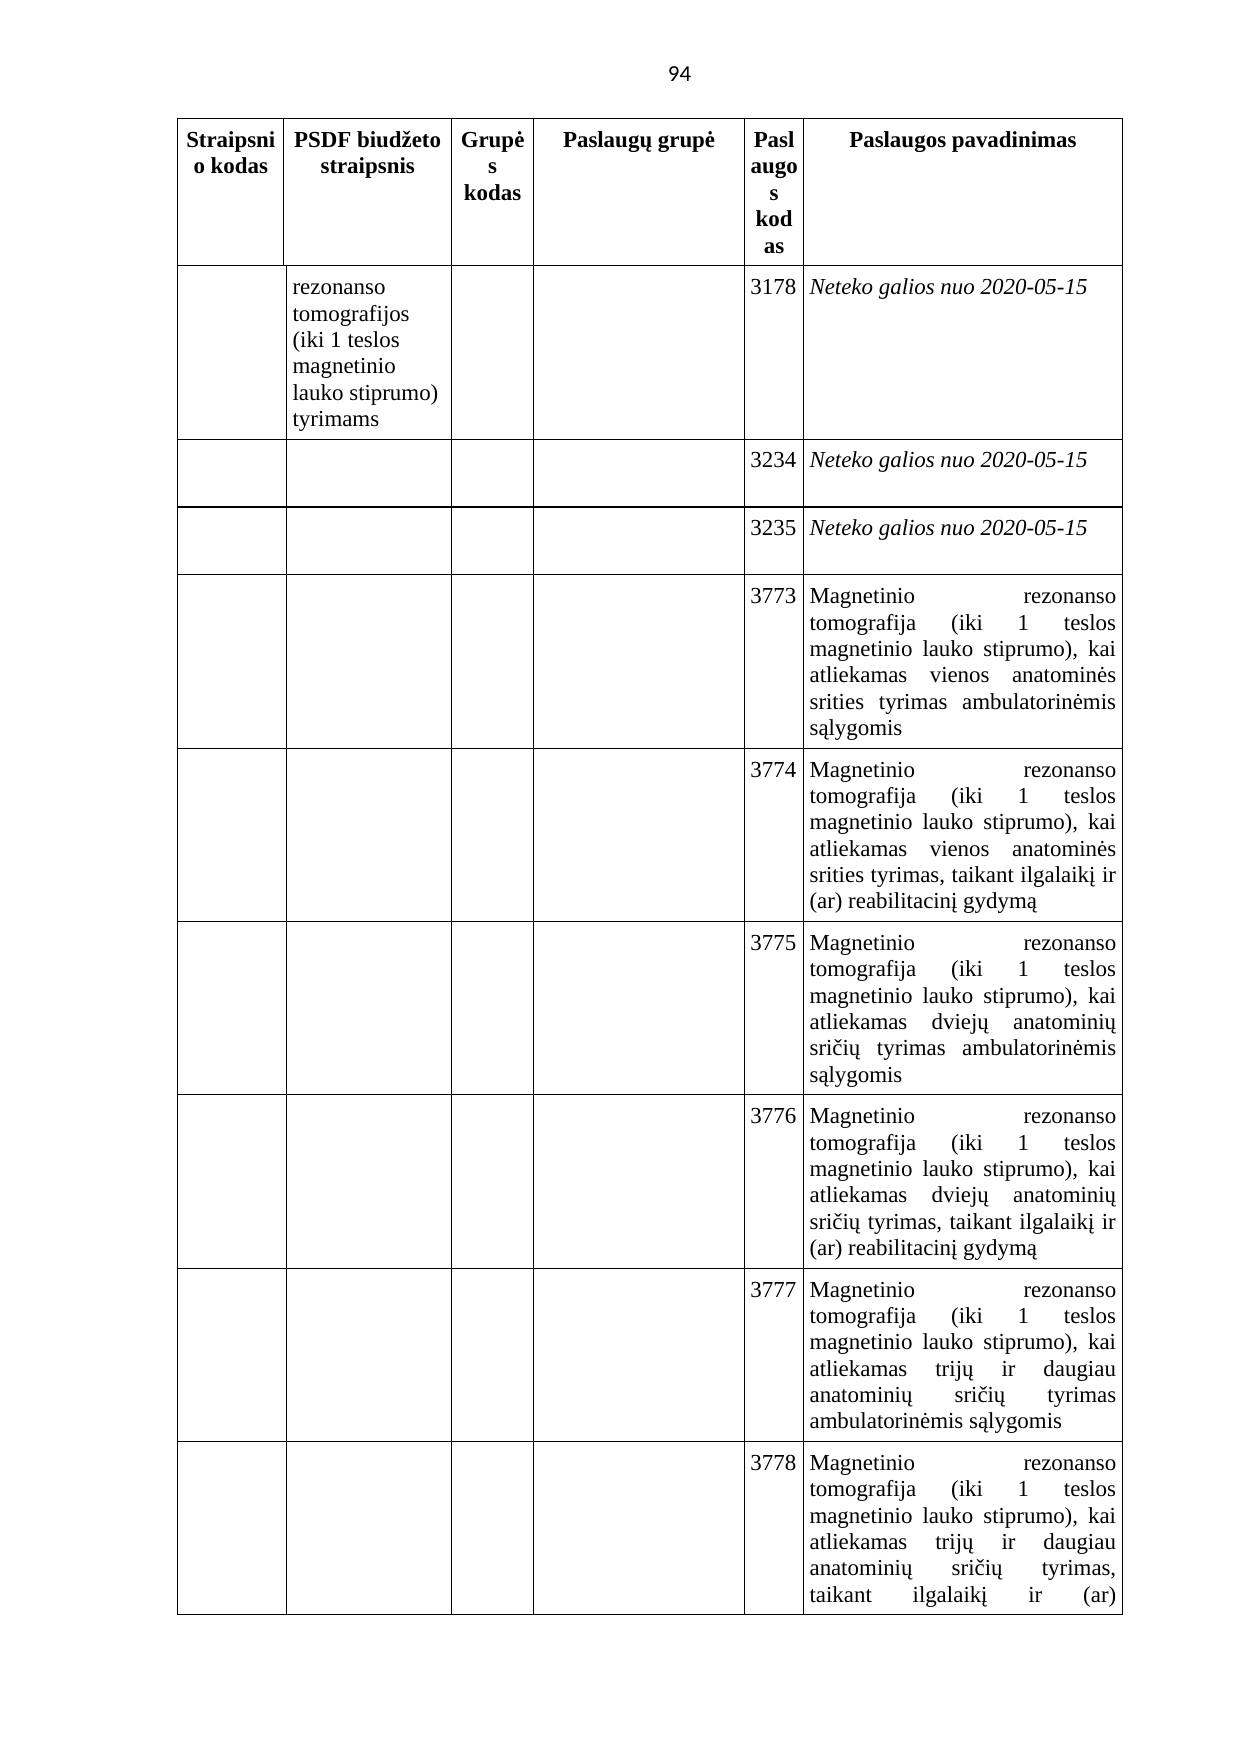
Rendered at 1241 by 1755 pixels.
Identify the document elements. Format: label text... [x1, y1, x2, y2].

table_cell [534, 508, 744, 574]
table_cell Magnetinio rezonanso tomografija (iki 1 teslos magnetinio lauko stiprumo), kai atliekamas dviejų anatominių sričių tyrimas ambulatorinėmis sąlygomis [804, 922, 1122, 1094]
table_cell [178, 575, 286, 748]
table_cell [287, 1442, 451, 1614]
table_cell Neteko galios nuo 2020-05-15 [804, 266, 1122, 438]
table_cell [534, 266, 744, 438]
table_cell 3776 [745, 1095, 803, 1268]
table_cell Neteko galios nuo 2020-05-15 [804, 440, 1122, 506]
table_header Straipsnio kodas [178, 119, 283, 265]
table_cell [287, 575, 451, 748]
table_cell [452, 575, 533, 748]
table_cell 3234 [745, 440, 803, 506]
table_cell [178, 1269, 286, 1441]
table_cell 3774 [745, 749, 803, 921]
table_cell [452, 1269, 533, 1441]
table_cell Magnetinio rezonanso tomografija (iki 1 teslos magnetinio lauko stiprumo), kai atliekamas trijų ir daugiau anatominių sričių tyrimas ambulatorinėmis sąlygomis [804, 1269, 1122, 1441]
table_cell 3778 [745, 1442, 803, 1614]
table_cell 3773 [745, 575, 803, 748]
table_cell 3775 [745, 922, 803, 1094]
table_cell [534, 575, 744, 748]
table_header Paslaugos kodas [745, 119, 803, 265]
table_cell [178, 749, 286, 921]
table_cell [534, 440, 744, 506]
table_cell [178, 266, 286, 438]
table_cell [534, 749, 744, 921]
table_cell Neteko galios nuo 2020-05-15 [804, 508, 1122, 574]
table_cell [178, 922, 286, 1094]
table_cell Magnetinio rezonanso tomografija (iki 1 teslos magnetinio lauko stiprumo), kai atliekamas vienos anatominės srities tyrimas ambulatorinėmis sąlygomis [804, 575, 1122, 748]
table_cell 3235 [745, 508, 803, 574]
table_cell [287, 922, 451, 1094]
table_cell [452, 922, 533, 1094]
table_cell Magnetinio rezonanso tomografija (iki 1 teslos magnetinio lauko stiprumo), kai atliekamas trijų ir daugiau anatominių sričių tyrimas, taikant ilgalaikį ir (ar) [804, 1442, 1122, 1614]
table_cell 3178 [745, 266, 803, 438]
table_cell [178, 508, 286, 574]
table_cell [534, 922, 744, 1094]
table_cell 3777 [745, 1269, 803, 1441]
table_cell Magnetinio rezonanso tomografija (iki 1 teslos magnetinio lauko stiprumo), kai atliekamas vienos anatominės srities tyrimas, taikant ilgalaikį ir (ar) reabilitacinį gydymą [804, 749, 1122, 921]
table_cell [178, 1442, 286, 1614]
table_cell [452, 1442, 533, 1614]
table_cell [287, 440, 451, 506]
table_header PSDF biudžeto straipsnis [284, 119, 451, 265]
table_cell [452, 508, 533, 574]
table_cell Magnetinio rezonanso tomografija (iki 1 teslos magnetinio lauko stiprumo), kai atliekamas dviejų anatominių sričių tyrimas, taikant ilgalaikį ir (ar) reabilitacinį gydymą [804, 1095, 1122, 1268]
table_header Paslaugos pavadinimas [804, 119, 1122, 265]
table_cell [178, 1095, 286, 1268]
table_cell [178, 440, 286, 506]
table_cell [287, 1269, 451, 1441]
table_header Paslaugų grupė [534, 119, 744, 265]
table_cell [287, 508, 451, 574]
table_cell [534, 1442, 744, 1614]
table_cell [452, 266, 533, 438]
table_cell [534, 1095, 744, 1268]
table_header Grupės kodas [452, 119, 533, 265]
table_cell [452, 1095, 533, 1268]
table_cell [452, 749, 533, 921]
table_cell [287, 1095, 451, 1268]
table_cell rezonanso tomografijos (iki 1 teslos magnetinio lauko stiprumo) tyrimams [287, 266, 451, 438]
table_cell [452, 440, 533, 506]
table_cell [287, 749, 451, 921]
table_cell [534, 1269, 744, 1441]
